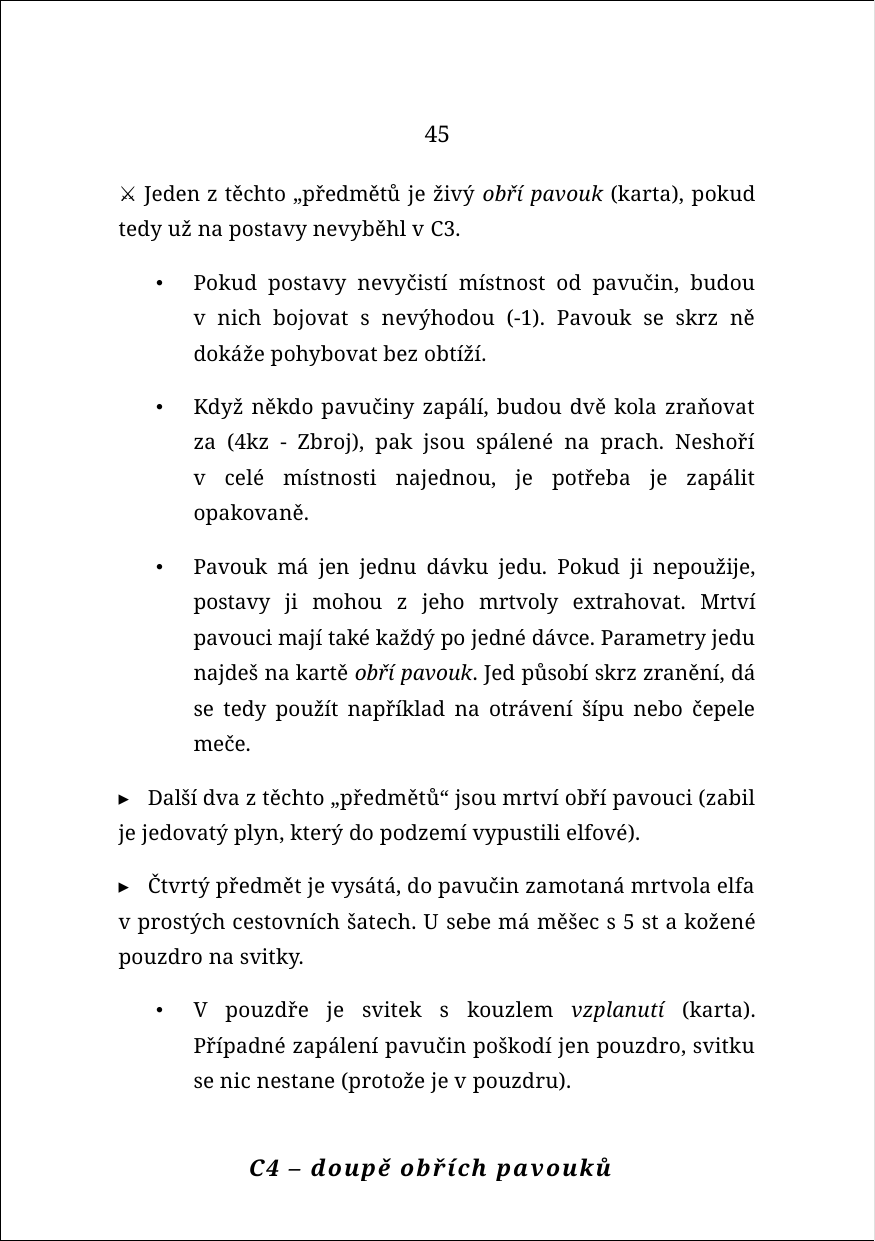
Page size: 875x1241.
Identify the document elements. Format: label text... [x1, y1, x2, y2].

list Pokud postavy nevyčistí místnost od pavučin, budou v⁠ nich bojovat s⁠ nevýhodou (-1). Pavouk se skrz ně dokáže pohybovat bez obtíží. [156, 268, 756, 367]
list Když někdo pavučiny zapálí, budou dvě kola zraňovat za (4kz - Zbroj), pak jsou spálené na prach. Neshoří v⁠ celé místnosti najednou, je potřeba je zapálit opakovaně. [156, 392, 756, 527]
text ⚔ Jeden z těchto „předmětů je živý obří pavouk (karta), pokud tedy už na postavy nevyběhl v⁠ C3. [118, 179, 756, 243]
text ▸ Čtvrtý předmět je vysátá, do pavučin zamotaná mrtvola elfa v⁠ prostých cestovních šatech. U⁠ sebe má měšec s⁠ 5 st a kožené pouzdro na svitky. [118, 871, 756, 971]
list Pavouk má jen jednu dávku jedu. Pokud ji nepoužije, postavy ji mohou z⁠ jeho mrtvoly extrahovat. Mrtví pavouci mají také každý po jedné dávce. Parametry jedu najdeš na kartě obří pavouk. Jed působí skrz zranění, dá se tedy použít například na otrávení šípu nebo čepele meče. [156, 552, 756, 758]
list V pouzdře je svitek s⁠ kouzlem vzplanutí (karta). Případné zapálení pavučin poškodí jen pouzdro, svitku se nic nestane (protože je v⁠ pouzdru). [156, 996, 756, 1095]
text ▸ Další dva z⁠ těchto „předmětů“ jsou mrtví obří pavouci (zabil je jedovatý plyn, který do podzemí vypustili elfové). [118, 783, 756, 847]
